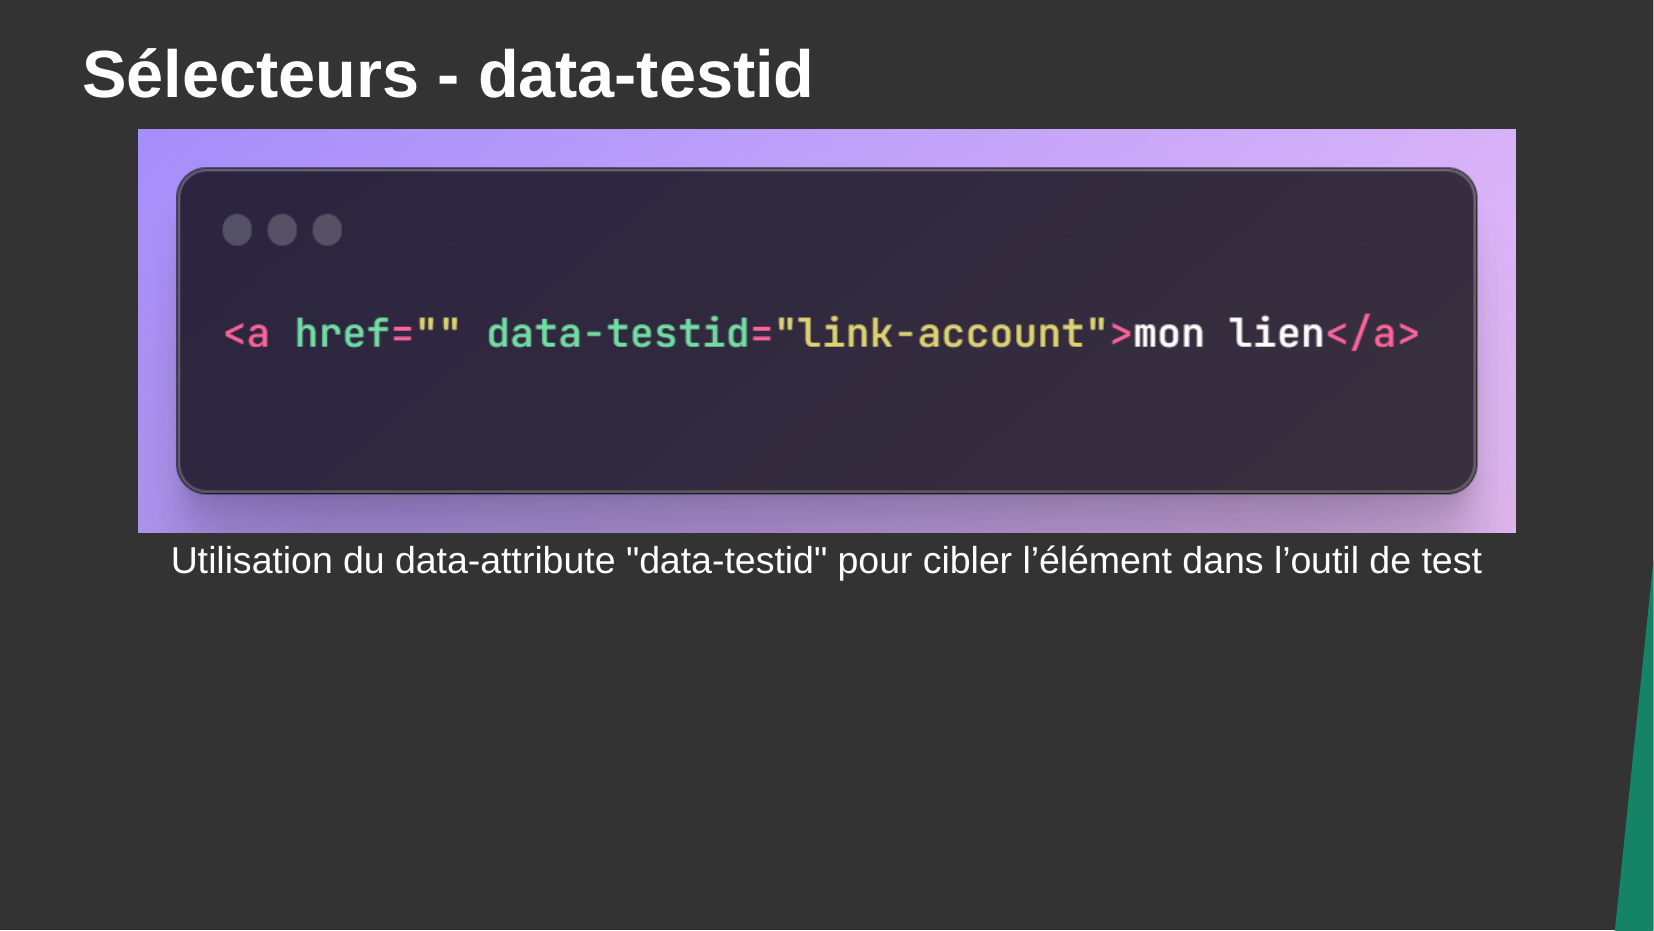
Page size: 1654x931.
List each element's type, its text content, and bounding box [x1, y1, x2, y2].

picture [138, 129, 1516, 533]
text_box Utilisation du data-attribute "data-testid" pour cibler l’élément dans l’outil de test [141, 533, 1512, 591]
title Sélecteurs - data-testid [82, 37, 886, 119]
text_box [1614, 555, 1654, 931]
